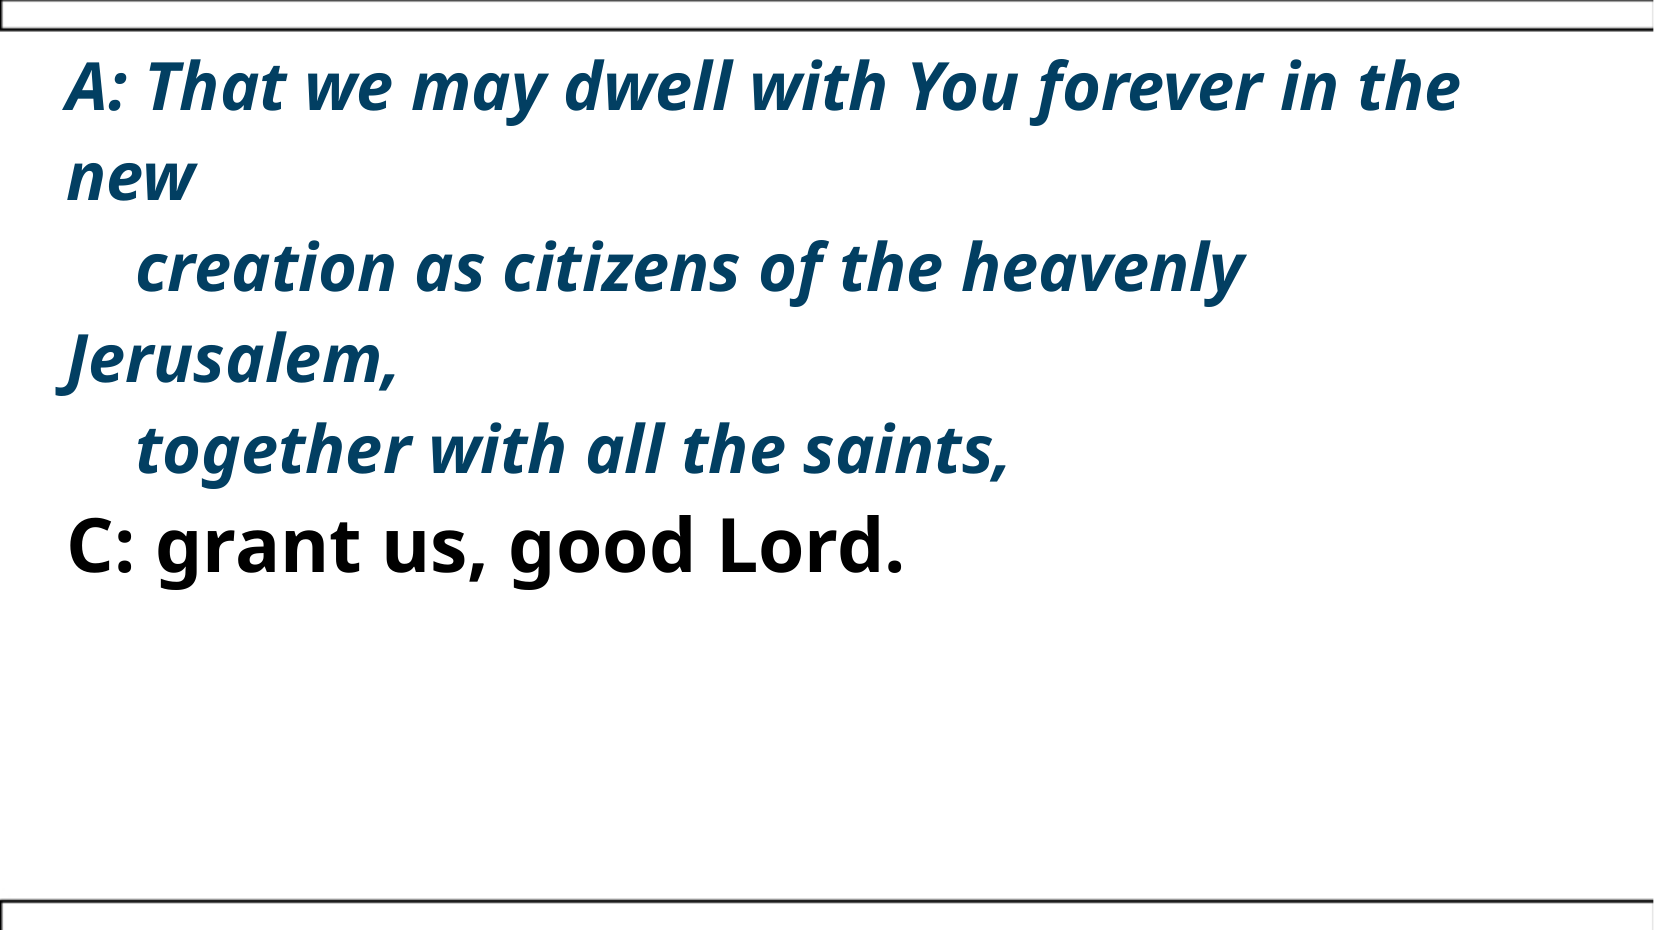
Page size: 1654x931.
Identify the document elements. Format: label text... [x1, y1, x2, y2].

picture [0, 0, 1654, 930]
text_box A: That we may dwell with You forever in the new creation as citizens of the heavenly Jerusalem, together with all the saints, C: grant us, good Lord. [51, 31, 1597, 413]
